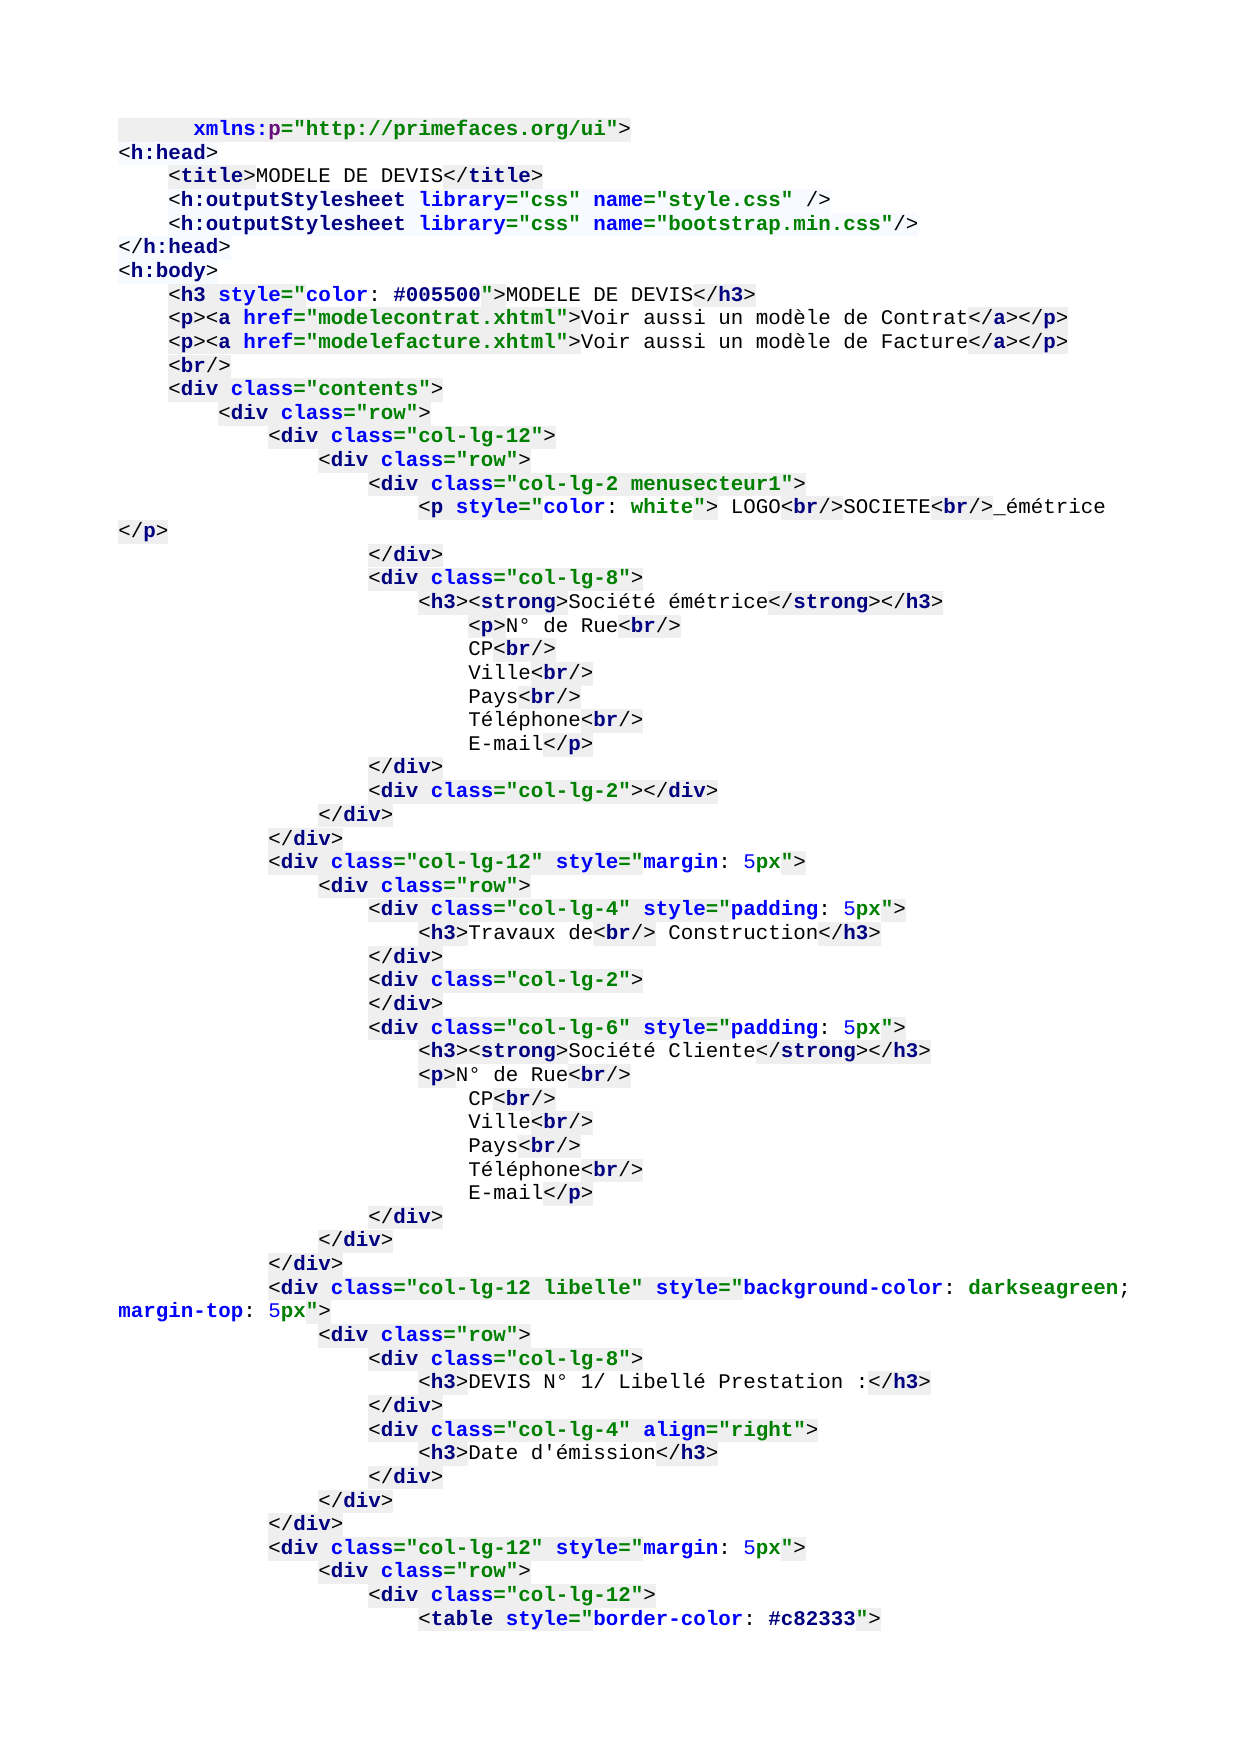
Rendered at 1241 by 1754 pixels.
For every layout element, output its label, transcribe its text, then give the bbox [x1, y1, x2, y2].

text <p>N° de Rue<br/> [118, 615, 1145, 638]
text <div class="col-lg-6" style="padding: 5px"> [118, 1017, 1145, 1040]
text <div class="col-lg-4" style="padding: 5px"> [118, 898, 1145, 922]
text </div> [118, 993, 1145, 1017]
text <br/> [118, 354, 1145, 378]
text Ville<br/> [118, 1111, 1145, 1135]
text <div class="col-lg-12 libelle" style="background-color: darkseagreen; margin-top: 5px"> [118, 1277, 1145, 1324]
text <h3>Travaux de<br/> Construction</h3> [118, 922, 1145, 946]
text </div> [118, 827, 1145, 851]
text Téléphone<br/> [118, 709, 1145, 733]
text <div class="col-lg-12"> [118, 426, 1145, 449]
text </div> [118, 1466, 1145, 1489]
text <p>N° de Rue<br/> [118, 1064, 1145, 1088]
text <h3 style="color: #005500">MODELE DE DEVIS</h3> [118, 284, 1145, 307]
text <div class="row"> [118, 1561, 1145, 1584]
text <h:body> [118, 260, 1145, 284]
text </div> [118, 757, 1145, 780]
text <p><a href="modelecontrat.xhtml">Voir aussi un modèle de Contrat</a></p> [118, 307, 1145, 331]
text <div class="col-lg-4" align="right"> [118, 1419, 1145, 1442]
text <div class="col-lg-2"> [118, 969, 1145, 993]
text </div> [118, 946, 1145, 969]
text <table style="border-color: #c82333"> [118, 1608, 1145, 1631]
text <h3><strong>Société Cliente</strong></h3> [118, 1040, 1145, 1064]
text CP<br/> [118, 1088, 1145, 1111]
text CP<br/> [118, 638, 1145, 662]
text Téléphone<br/> [118, 1158, 1145, 1182]
text E-mail</p> [118, 733, 1145, 757]
text E-mail</p> [118, 1182, 1145, 1206]
text <h3>DEVIS N° 1/ Libellé Prestation :</h3> [118, 1371, 1145, 1395]
text xmlns:p="http://primefaces.org/ui"> [118, 118, 1145, 142]
text </div> [118, 1229, 1145, 1253]
text </h:head> [118, 236, 1145, 260]
text </div> [118, 1489, 1145, 1513]
text <div class="row"> [118, 402, 1145, 426]
text <div class="col-lg-8"> [118, 1348, 1145, 1371]
text <h:outputStylesheet library="css" name="style.css" /> [118, 189, 1145, 213]
text <div class="col-lg-12"> [118, 1584, 1145, 1608]
text <div class="row"> [118, 1324, 1145, 1348]
text <div class="col-lg-2"></div> [118, 780, 1145, 804]
text </div> [118, 1253, 1145, 1277]
text <h3><strong>Société émétrice</strong></h3> [118, 591, 1145, 615]
text <div class="contents"> [118, 378, 1145, 402]
text <div class="row"> [118, 875, 1145, 898]
text <h:outputStylesheet library="css" name="bootstrap.min.css"/> [118, 213, 1145, 236]
text Pays<br/> [118, 1135, 1145, 1158]
text <div class="col-lg-2 menusecteur1"> [118, 473, 1145, 496]
text </div> [118, 544, 1145, 567]
text </div> [118, 1513, 1145, 1537]
text <h3>Date d'émission</h3> [118, 1442, 1145, 1466]
text Ville<br/> [118, 662, 1145, 686]
text </div> [118, 1395, 1145, 1419]
text </div> [118, 1206, 1145, 1229]
text <div class="row"> [118, 449, 1145, 473]
text <p><a href="modelefacture.xhtml">Voir aussi un modèle de Facture</a></p> [118, 331, 1145, 354]
text <title>MODELE DE DEVIS</title> [118, 165, 1145, 189]
text </div> [118, 804, 1145, 827]
text <p style="color: white"> LOGO<br/>SOCIETE<br/>_émétrice </p> [118, 496, 1145, 544]
text Pays<br/> [118, 686, 1145, 709]
text <div class="col-lg-12" style="margin: 5px"> [118, 851, 1145, 875]
text <div class="col-lg-12" style="margin: 5px"> [118, 1537, 1145, 1561]
text <h:head> [118, 142, 1145, 165]
text <div class="col-lg-8"> [118, 567, 1145, 591]
